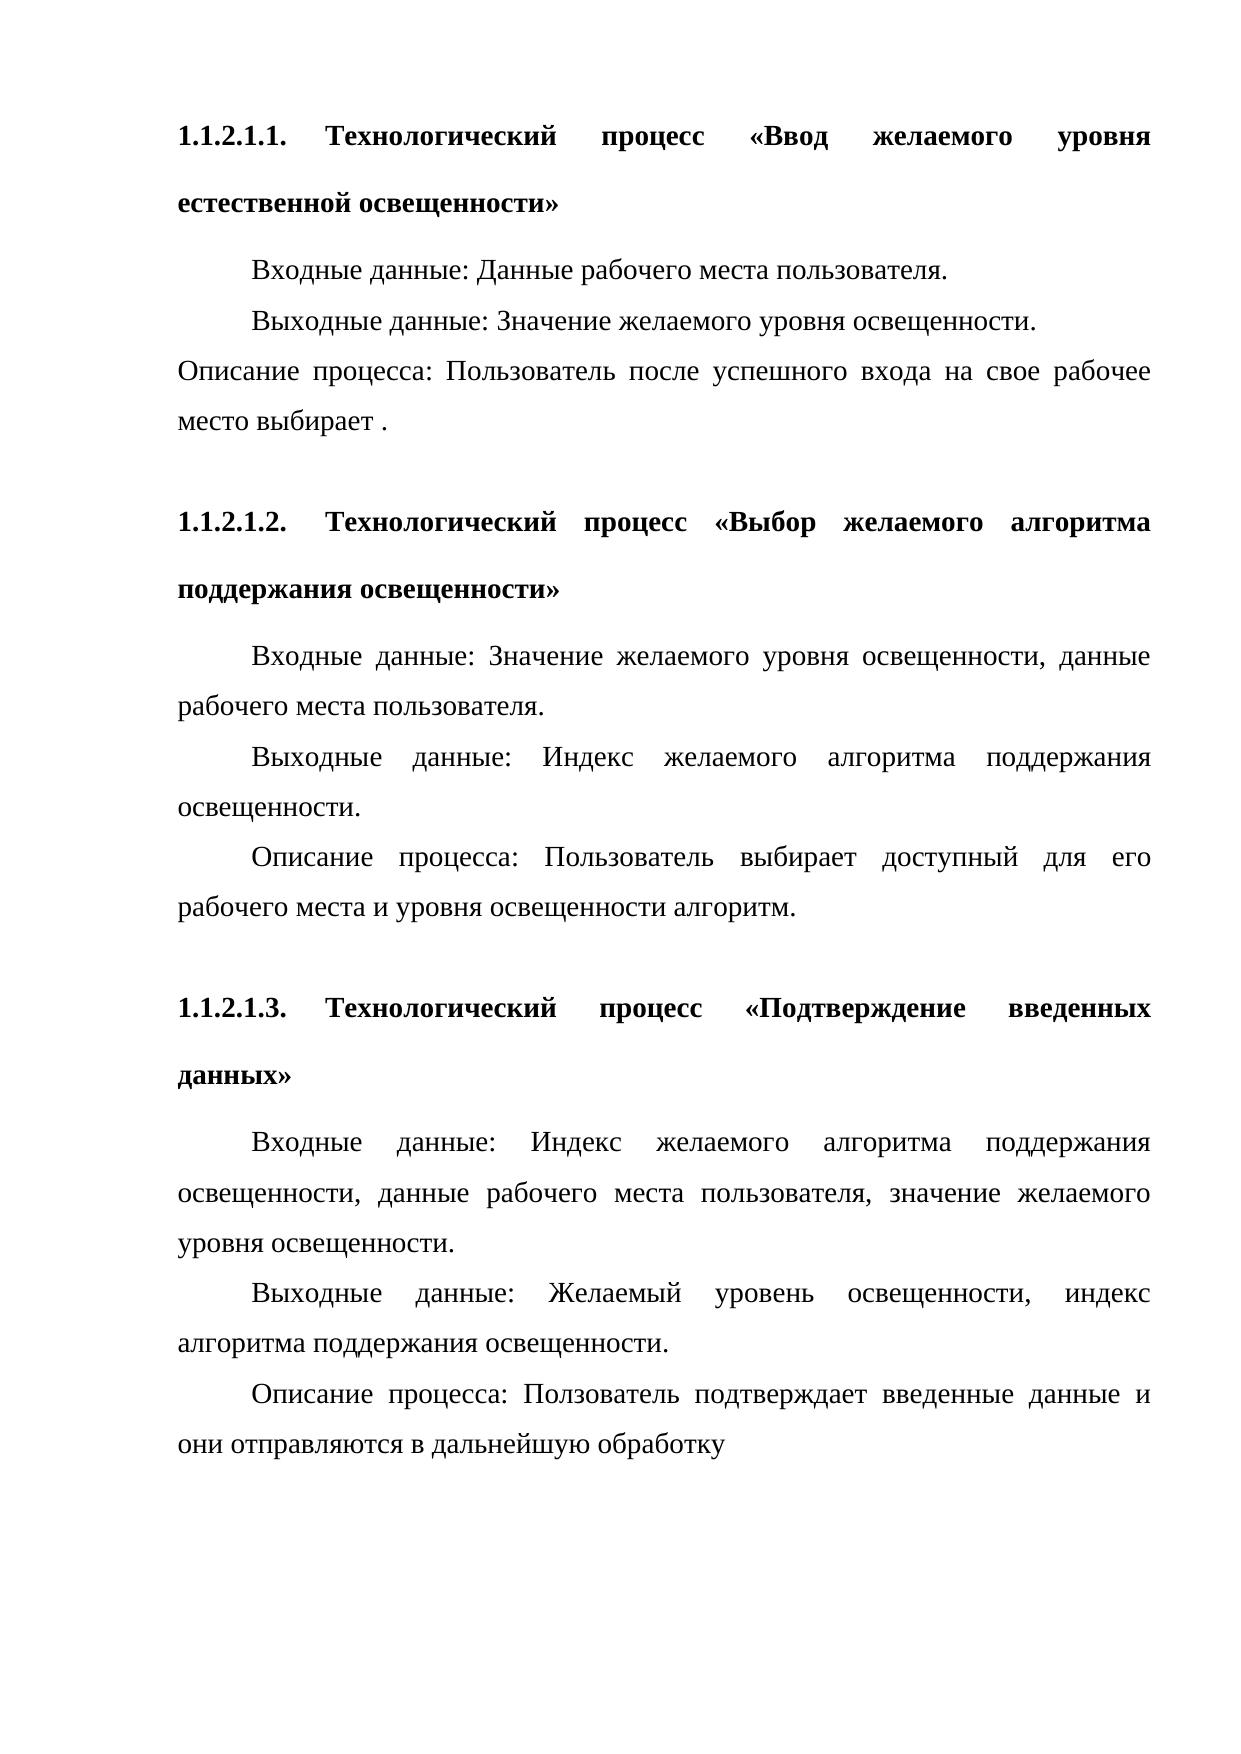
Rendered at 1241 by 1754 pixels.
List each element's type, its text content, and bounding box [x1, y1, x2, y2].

subtitle Технологический процесс «Подтверждение введенных данных» [177, 990, 1152, 1091]
text Описание процесса: Пользователь после успешного входа на свое рабочее место выбирает . [177, 353, 1152, 437]
text Описание процесса: Пользователь выбирает доступный для его рабочего места и уровня освещенности алгоритм. [177, 839, 1152, 923]
text Входные данные: Данные рабочего места пользователя. [177, 252, 1152, 286]
subtitle Технологический процесс «Ввод желаемого уровня естественной освещенности» [177, 118, 1152, 219]
text Входные данные: Индекс желаемого алгоритма поддержания освещенности, данные рабочего места пользователя, значение желаемого уровня освещенности. [177, 1124, 1152, 1258]
text Входные данные: Значение желаемого уровня освещенности, данные рабочего места пользователя. [177, 638, 1152, 722]
text Выходные данные: Желаемый уровень освещенности, индекс алгоритма поддержания освещенности. [177, 1275, 1152, 1359]
text Выходные данные: Значение желаемого уровня освещенности. [177, 303, 1152, 336]
text Выходные данные: Индекс желаемого алгоритма поддержания освещенности. [177, 739, 1152, 822]
subtitle Технологический процесс «Выбор желаемого алгоритма поддержания освещенности» [177, 504, 1152, 604]
text Описание процесса: Ползователь подтверждает введенные данные и они отправляются в дальнейшую обработку [177, 1376, 1152, 1460]
